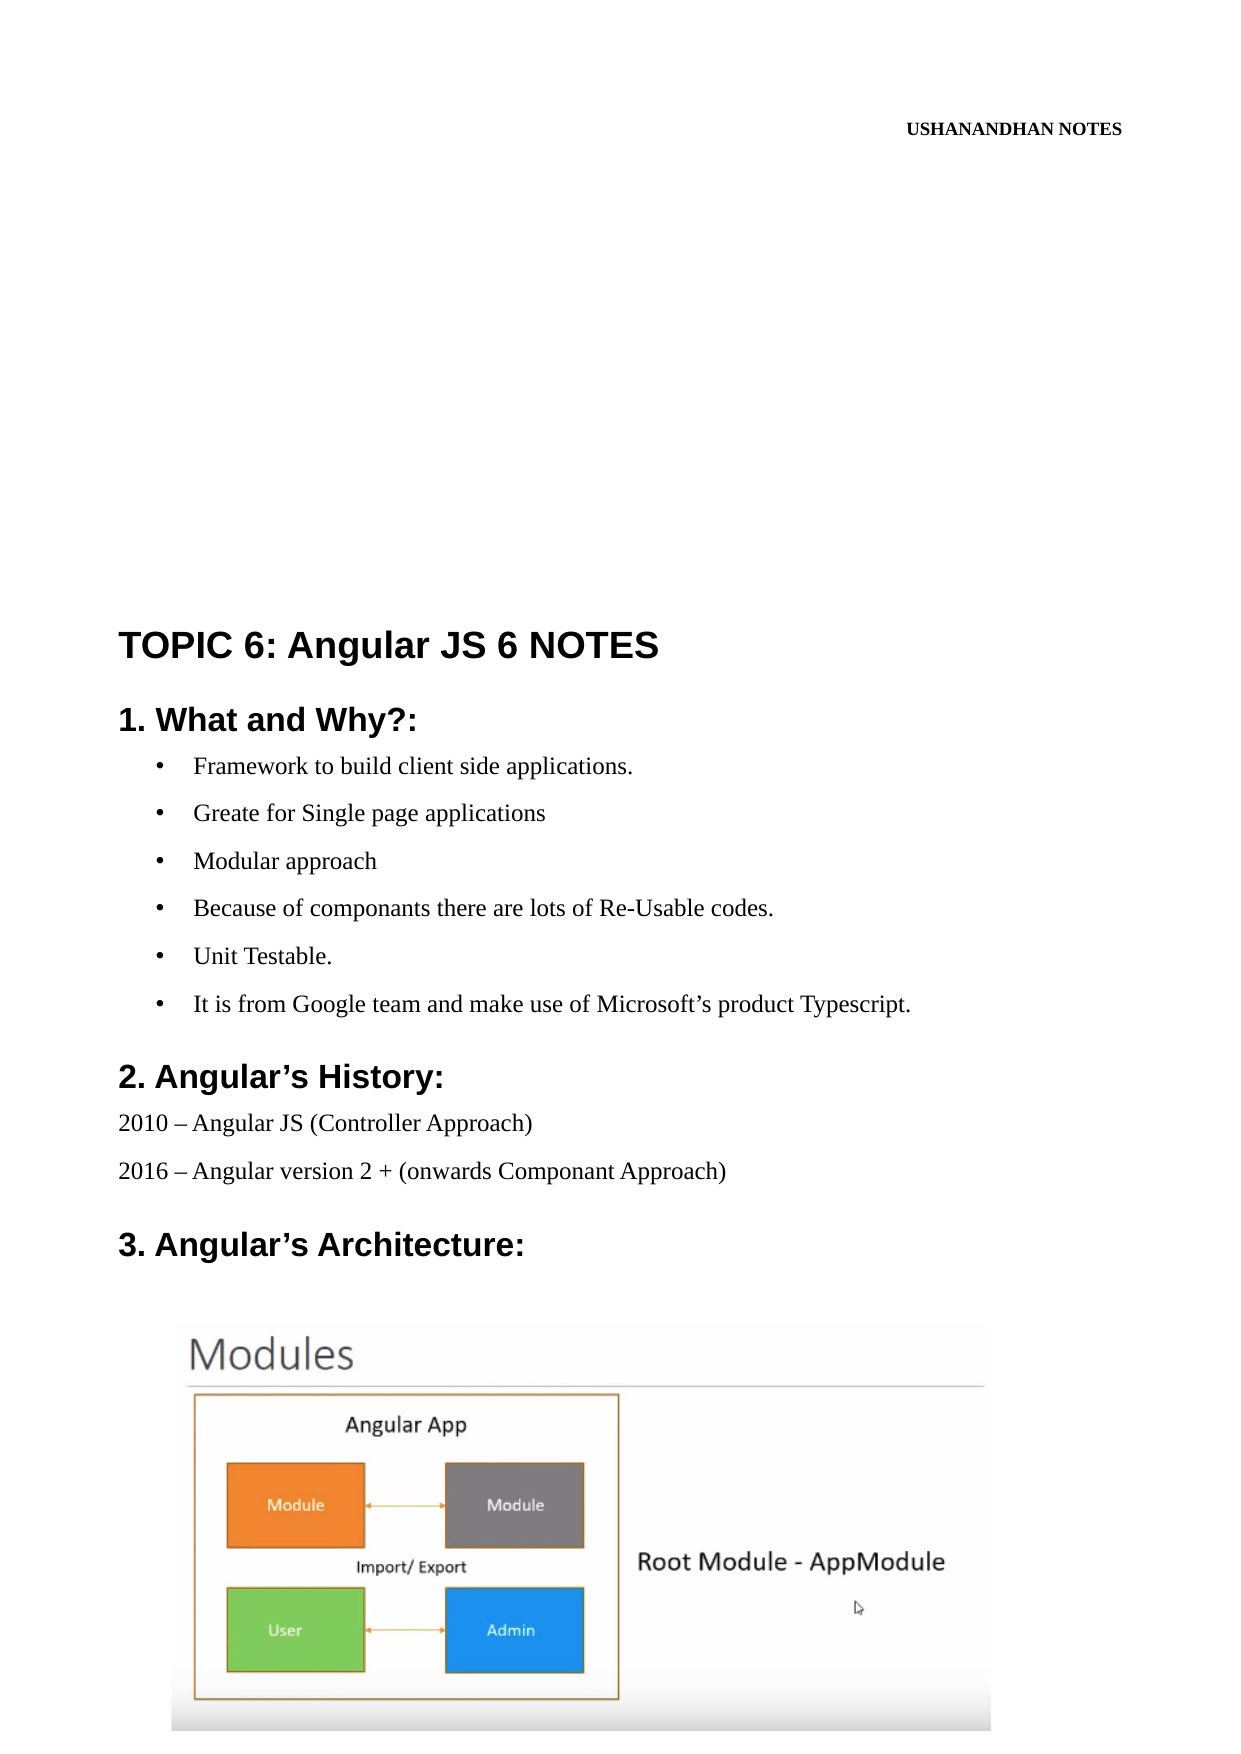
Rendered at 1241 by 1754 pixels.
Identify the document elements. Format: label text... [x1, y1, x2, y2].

subtitle 1. What and Why?: [118, 699, 1122, 738]
list Modular approach [156, 846, 1122, 875]
text 2016 – Angular version 2 + (onwards Componant Approach) [118, 1156, 1122, 1185]
list It is from Google team and make use of Microsoft’s product Typescript. [156, 989, 1122, 1017]
subtitle 2. Angular’s History: [118, 1057, 1122, 1096]
subtitle 3. Angular’s Architecture: [118, 1224, 1122, 1263]
picture [171, 1322, 991, 1731]
subtitle TOPIC 6: Angular JS 6 NOTES [118, 623, 1122, 666]
list Greate for Single page applications [156, 798, 1122, 827]
list Framework to build client side applications. [156, 751, 1122, 779]
list Unit Testable. [156, 941, 1122, 970]
text 2010 – Angular JS (Controller Approach) [118, 1108, 1122, 1137]
list Because of componants there are lots of Re-Usable codes. [156, 893, 1122, 922]
